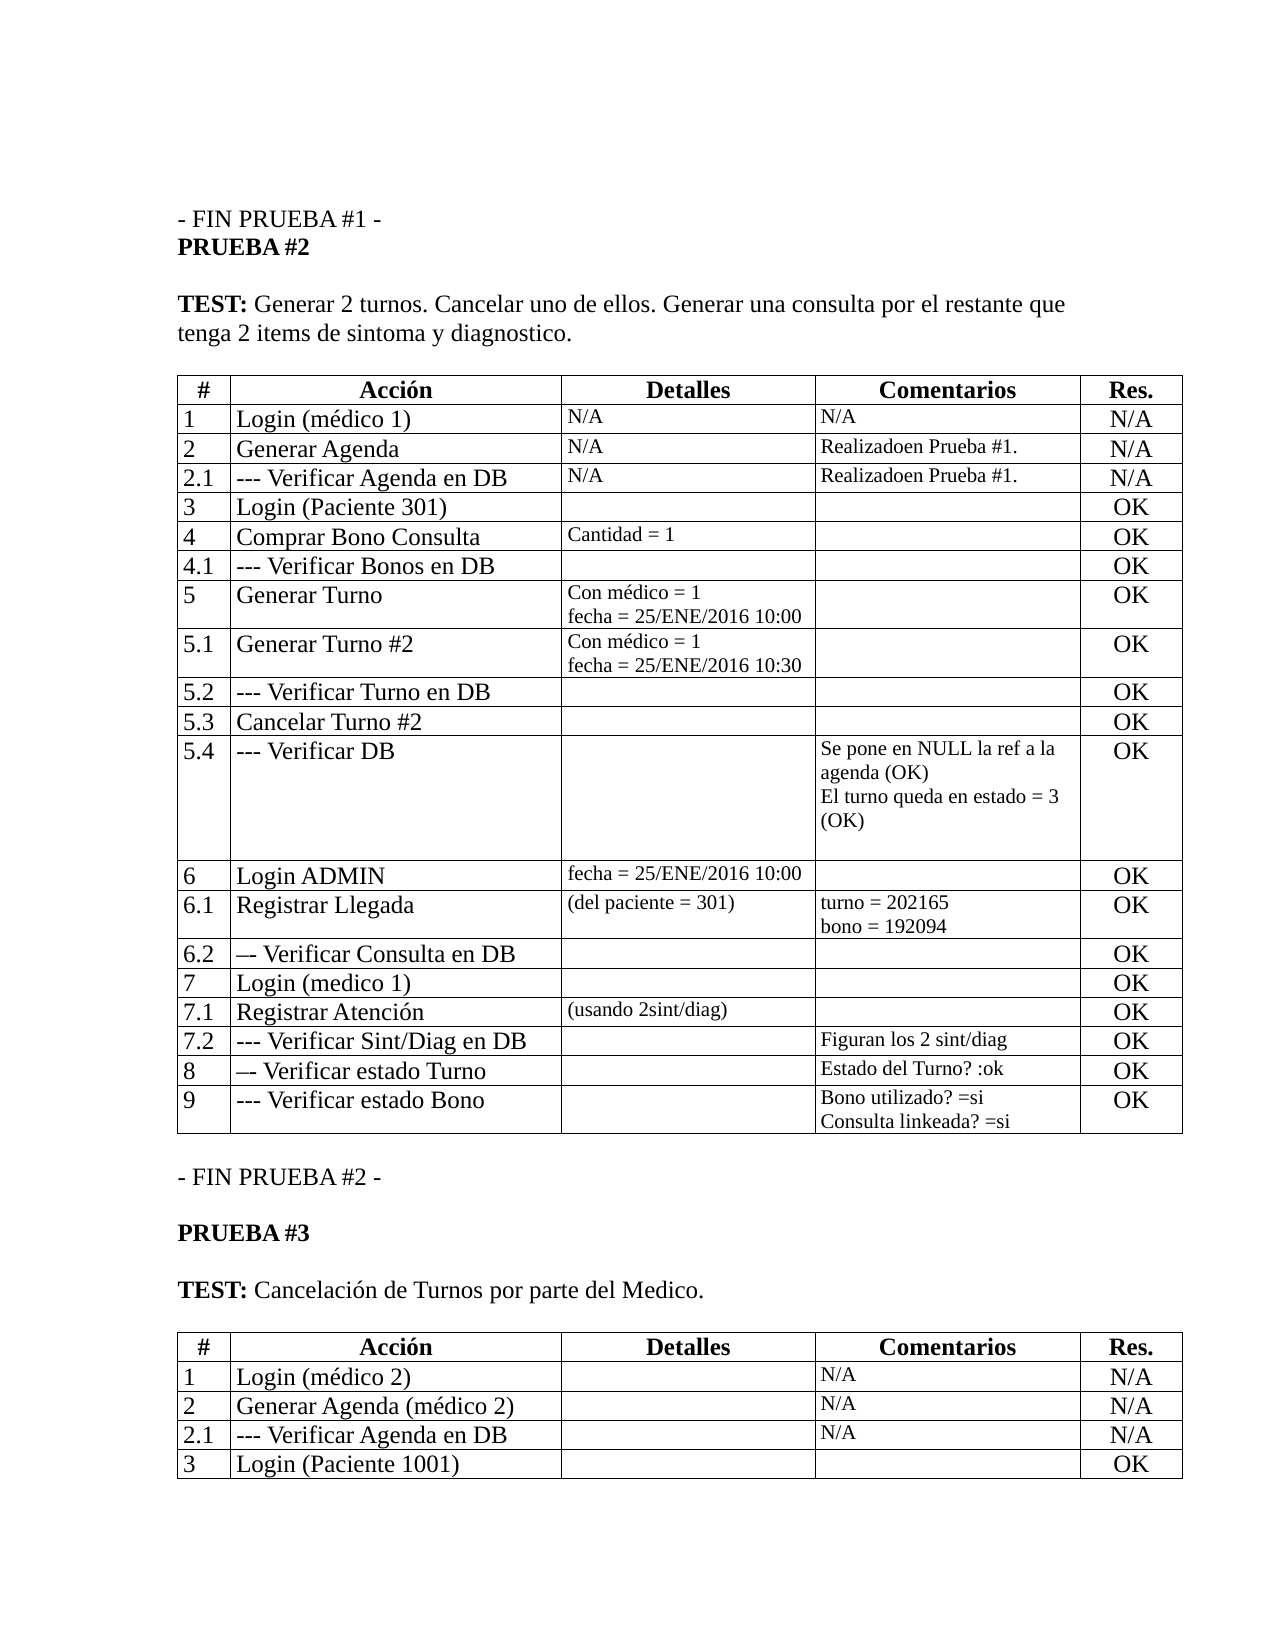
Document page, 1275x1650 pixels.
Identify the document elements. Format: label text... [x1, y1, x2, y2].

table_header Res. [1081, 1333, 1182, 1361]
table_cell OK [1081, 522, 1182, 550]
table_cell OK [1081, 1027, 1182, 1055]
table_cell [562, 969, 815, 997]
table_cell 2 [178, 1392, 230, 1420]
table_cell [562, 939, 815, 967]
text - FIN PRUEBA #1 - [177, 204, 1098, 232]
table_cell OK [1081, 891, 1182, 938]
table_cell [816, 969, 1080, 997]
table_cell 3 [178, 1450, 230, 1478]
table_cell [562, 1392, 815, 1420]
table_cell [816, 1450, 1080, 1478]
table_cell --- Verificar DB [231, 736, 561, 860]
table_cell (del paciente = 301) [562, 891, 815, 938]
table_cell 8 [178, 1056, 230, 1084]
table_cell Con médico = 1 fecha = 25/ENE/2016 10:30 [562, 629, 815, 677]
table_cell [816, 581, 1080, 628]
table_cell OK [1081, 1086, 1182, 1133]
table_header Acción [231, 376, 561, 404]
table_cell [562, 1086, 815, 1133]
table_cell [562, 493, 815, 521]
table_header Acción [231, 1333, 561, 1361]
table_cell [816, 939, 1080, 967]
table_cell [562, 1056, 815, 1084]
table_cell 4.1 [178, 551, 230, 579]
table_cell OK [1081, 969, 1182, 997]
table_cell fecha = 25/ENE/2016 10:00 [562, 861, 815, 889]
table_cell OK [1081, 551, 1182, 579]
table_cell Comprar Bono Consulta [231, 522, 561, 550]
table_cell OK [1081, 998, 1182, 1026]
table_cell 5.4 [178, 736, 230, 860]
table_cell N/A [1081, 1421, 1182, 1449]
table_cell Registrar Atención [231, 998, 561, 1026]
text PRUEBA #2 [177, 232, 1098, 261]
table_cell [816, 551, 1080, 579]
table_cell N/A [562, 405, 815, 433]
text - FIN PRUEBA #2 - [177, 1162, 1098, 1190]
table_cell 7.1 [178, 998, 230, 1026]
table_cell –- Verificar estado Turno [231, 1056, 561, 1084]
table_cell [816, 861, 1080, 889]
table_cell [562, 551, 815, 579]
table_cell Cantidad = 1 [562, 522, 815, 550]
table_cell OK [1081, 581, 1182, 628]
table_cell [816, 998, 1080, 1026]
table_cell [816, 629, 1080, 677]
table_cell N/A [816, 1362, 1080, 1391]
table_cell [562, 1362, 815, 1391]
table_cell N/A [816, 405, 1080, 433]
table_cell N/A [816, 1421, 1080, 1449]
table_cell 7 [178, 969, 230, 997]
table_cell --- Verificar Agenda en DB [231, 464, 561, 492]
table_header Comentarios [816, 1333, 1080, 1361]
table_cell Estado del Turno? :ok [816, 1056, 1080, 1084]
table_cell Login (Paciente 301) [231, 493, 561, 521]
table_cell Registrar Llegada [231, 891, 561, 938]
table_cell 2.1 [178, 1421, 230, 1449]
table_cell 2 [178, 434, 230, 462]
table_cell --- Verificar Sint/Diag en DB [231, 1027, 561, 1055]
table_cell OK [1081, 678, 1182, 706]
table_header Res. [1081, 376, 1182, 404]
table_cell [562, 1027, 815, 1055]
table_cell 6 [178, 861, 230, 889]
table_cell Login (Paciente 1001) [231, 1450, 561, 1478]
table_cell OK [1081, 861, 1182, 889]
table_cell N/A [1081, 1362, 1182, 1391]
text PRUEBA #3 [177, 1218, 1098, 1247]
table_header Detalles [562, 1333, 815, 1361]
table_cell Con médico = 1 fecha = 25/ENE/2016 10:00 [562, 581, 815, 628]
table_cell Se pone en NULL la ref a la agenda (OK) El turno queda en estado = 3 (OK) [816, 736, 1080, 860]
table_cell Figuran los 2 sint/diag [816, 1027, 1080, 1055]
table_cell [562, 1450, 815, 1478]
table_cell Generar Agenda (médico 2) [231, 1392, 561, 1420]
table_cell turno = 202165 bono = 192094 [816, 891, 1080, 938]
table_cell 5.1 [178, 629, 230, 677]
table_cell Realizadoen Prueba #1. [816, 464, 1080, 492]
table_cell OK [1081, 939, 1182, 967]
table_cell Bono utilizado? =si Consulta linkeada? =si [816, 1086, 1080, 1133]
table_cell 5.3 [178, 707, 230, 735]
table_cell N/A [1081, 405, 1182, 433]
table_cell N/A [562, 464, 815, 492]
table_header Comentarios [816, 376, 1080, 404]
table_cell OK [1081, 493, 1182, 521]
table_cell 2.1 [178, 464, 230, 492]
table_cell 1 [178, 1362, 230, 1391]
table_cell Realizadoen Prueba #1. [816, 434, 1080, 462]
table_cell [816, 678, 1080, 706]
table_cell Login ADMIN [231, 861, 561, 889]
table_cell [562, 678, 815, 706]
table_cell [816, 522, 1080, 550]
table_header # [178, 1333, 230, 1361]
table_header # [178, 376, 230, 404]
table_cell [562, 736, 815, 860]
table_cell OK [1081, 707, 1182, 735]
table_cell 5.2 [178, 678, 230, 706]
table_cell N/A [1081, 464, 1182, 492]
text TEST: Cancelación de Turnos por parte del Medico. [177, 1275, 1098, 1304]
table_cell [816, 707, 1080, 735]
table_cell 3 [178, 493, 230, 521]
table_cell N/A [562, 434, 815, 462]
table_cell (usando 2sint/diag) [562, 998, 815, 1026]
table_cell --- Verificar Turno en DB [231, 678, 561, 706]
table_cell OK [1081, 736, 1182, 860]
table_cell 5 [178, 581, 230, 628]
table_cell Login (médico 2) [231, 1362, 561, 1391]
table_cell Login (médico 1) [231, 405, 561, 433]
table_cell [562, 707, 815, 735]
table_cell 7.2 [178, 1027, 230, 1055]
table_cell N/A [1081, 434, 1182, 462]
table_cell –- Verificar Consulta en DB [231, 939, 561, 967]
table_cell [816, 493, 1080, 521]
table_header Detalles [562, 376, 815, 404]
table_cell Generar Agenda [231, 434, 561, 462]
table_cell 6.1 [178, 891, 230, 938]
table_cell --- Verificar Agenda en DB [231, 1421, 561, 1449]
table_cell OK [1081, 629, 1182, 677]
text TEST: Generar 2 turnos. Cancelar uno de ellos. Generar una consulta por el restante que tenga 2 items de sintoma y diagnostico. [177, 289, 1098, 347]
table_cell 6.2 [178, 939, 230, 967]
table_cell 4 [178, 522, 230, 550]
table_cell N/A [816, 1392, 1080, 1420]
table_cell --- Verificar estado Bono [231, 1086, 561, 1133]
table_cell Login (medico 1) [231, 969, 561, 997]
table_cell N/A [1081, 1392, 1182, 1420]
table_cell Generar Turno [231, 581, 561, 628]
table_cell OK [1081, 1450, 1182, 1478]
table_cell OK [1081, 1056, 1182, 1084]
table_cell --- Verificar Bonos en DB [231, 551, 561, 579]
table_cell Cancelar Turno #2 [231, 707, 561, 735]
table_cell Generar Turno #2 [231, 629, 561, 677]
table_cell [562, 1421, 815, 1449]
table_cell 9 [178, 1086, 230, 1133]
table_cell 1 [178, 405, 230, 433]
